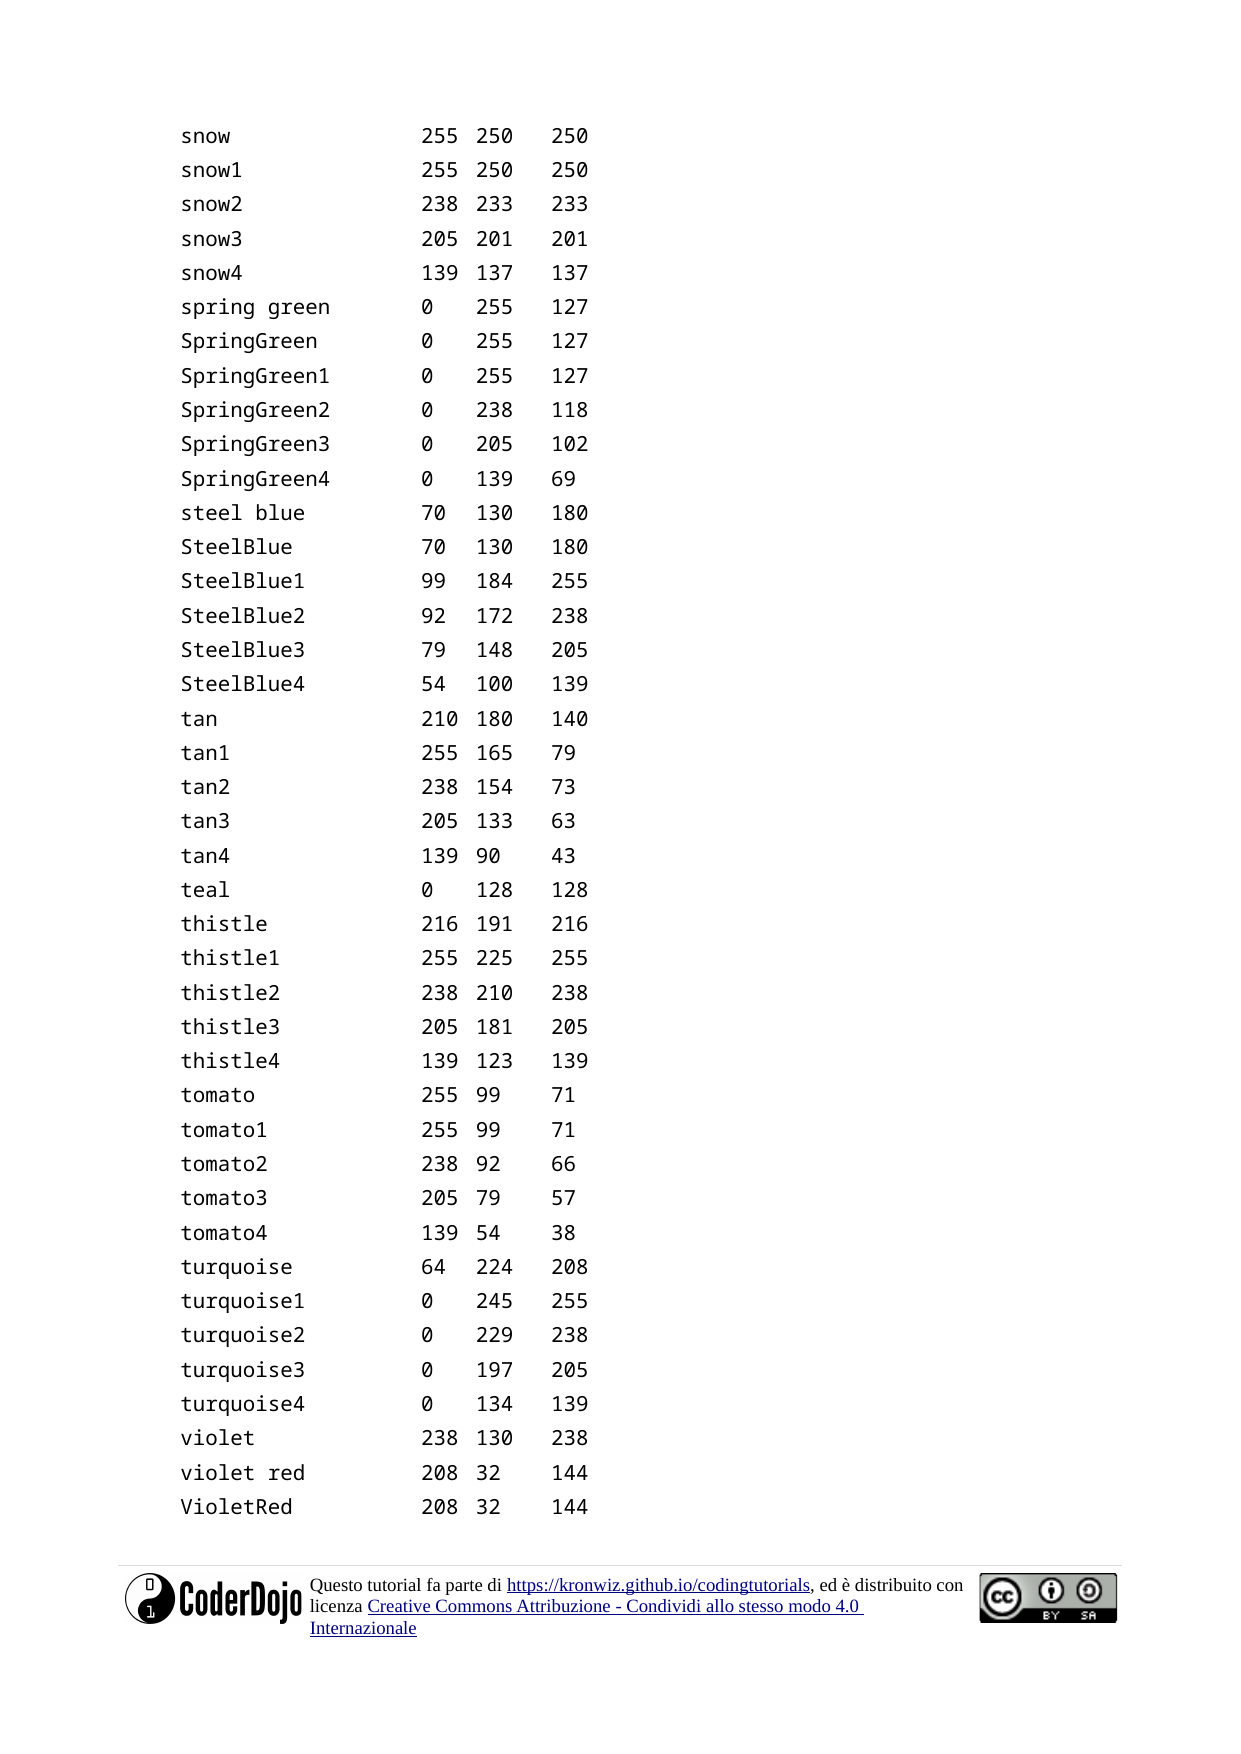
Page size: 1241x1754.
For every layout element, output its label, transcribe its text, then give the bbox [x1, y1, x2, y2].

table_cell tan1 [177, 735, 418, 769]
table_cell 133 [473, 804, 548, 838]
table_cell steel blue [177, 495, 418, 529]
table_cell 128 [548, 872, 610, 906]
table_cell thistle2 [177, 975, 418, 1009]
table_cell 32 [473, 1489, 548, 1523]
table_cell turquoise [177, 1249, 418, 1283]
table_cell 127 [548, 358, 610, 392]
table_cell tan [177, 701, 418, 735]
table_cell 64 [418, 1249, 473, 1283]
table_cell turquoise1 [177, 1283, 418, 1318]
table_cell thistle [177, 906, 418, 941]
table_cell 137 [548, 255, 610, 289]
table_cell 134 [473, 1386, 548, 1420]
table_cell tomato1 [177, 1112, 418, 1146]
table_cell 238 [548, 1318, 610, 1352]
table_cell 180 [473, 701, 548, 735]
table_cell 118 [548, 392, 610, 427]
table_cell 238 [548, 975, 610, 1009]
table_cell 255 [418, 1112, 473, 1146]
table_cell 137 [473, 255, 548, 289]
table_cell 238 [418, 1420, 473, 1455]
table_cell 102 [548, 427, 610, 461]
table_cell 172 [473, 598, 548, 632]
table_cell 255 [418, 735, 473, 769]
table_cell 73 [548, 769, 610, 803]
table_cell 148 [473, 632, 548, 666]
table_cell 140 [548, 701, 610, 735]
table_cell 92 [473, 1146, 548, 1181]
table_cell 154 [473, 769, 548, 803]
table_cell 139 [473, 461, 548, 495]
table_cell 139 [548, 666, 610, 701]
table_cell 238 [418, 975, 473, 1009]
table_cell 139 [418, 1215, 473, 1249]
table_cell 54 [473, 1215, 548, 1249]
table_cell 130 [473, 495, 548, 529]
table_cell 210 [473, 975, 548, 1009]
table_cell 63 [548, 804, 610, 838]
table_cell 233 [548, 187, 610, 221]
table_cell 205 [418, 1009, 473, 1043]
table_cell 0 [418, 1318, 473, 1352]
table_cell tomato4 [177, 1215, 418, 1249]
table_cell 224 [473, 1249, 548, 1283]
table_cell 130 [473, 1420, 548, 1455]
table_cell SteelBlue2 [177, 598, 418, 632]
table_cell 250 [548, 118, 610, 152]
table_cell 225 [473, 941, 548, 975]
table_cell 0 [418, 461, 473, 495]
table_cell 139 [548, 1044, 610, 1078]
table_cell teal [177, 872, 418, 906]
table_cell 70 [418, 529, 473, 564]
table_cell 245 [473, 1283, 548, 1318]
table_cell 216 [548, 906, 610, 941]
table_cell 238 [418, 187, 473, 221]
table_cell 0 [418, 324, 473, 358]
table_cell 210 [418, 701, 473, 735]
table_cell 250 [473, 118, 548, 152]
table_cell spring green [177, 290, 418, 324]
table_cell 250 [473, 153, 548, 187]
table_cell 205 [473, 427, 548, 461]
table_cell snow1 [177, 153, 418, 187]
table_cell 255 [473, 324, 548, 358]
table_cell thistle1 [177, 941, 418, 975]
table_cell 100 [473, 666, 548, 701]
table_cell 181 [473, 1009, 548, 1043]
table_cell SpringGreen2 [177, 392, 418, 427]
table_cell snow4 [177, 255, 418, 289]
table_cell 79 [473, 1181, 548, 1215]
table_cell tomato3 [177, 1181, 418, 1215]
table_cell SpringGreen1 [177, 358, 418, 392]
table_cell 216 [418, 906, 473, 941]
table_cell 0 [418, 290, 473, 324]
table_cell 208 [548, 1249, 610, 1283]
table_cell 238 [473, 392, 548, 427]
table_cell 32 [473, 1455, 548, 1489]
table_cell 238 [418, 1146, 473, 1181]
table_cell 38 [548, 1215, 610, 1249]
table_cell 127 [548, 290, 610, 324]
table_cell 92 [418, 598, 473, 632]
table_cell SteelBlue [177, 529, 418, 564]
table_cell 79 [418, 632, 473, 666]
table_cell 255 [418, 941, 473, 975]
table_cell 205 [548, 1009, 610, 1043]
table_cell 0 [418, 427, 473, 461]
table_cell 139 [418, 255, 473, 289]
table_cell SteelBlue3 [177, 632, 418, 666]
table_cell 201 [473, 221, 548, 255]
table_cell 0 [418, 1283, 473, 1318]
table_cell 255 [548, 1283, 610, 1318]
table_cell turquoise3 [177, 1352, 418, 1386]
table_cell 205 [418, 221, 473, 255]
table_cell 205 [418, 1181, 473, 1215]
table_cell SpringGreen [177, 324, 418, 358]
table_cell 0 [418, 358, 473, 392]
table_cell tan4 [177, 838, 418, 872]
table_cell 128 [473, 872, 548, 906]
table_cell 90 [473, 838, 548, 872]
table_cell 144 [548, 1489, 610, 1523]
picture [979, 1573, 1118, 1623]
table_cell 70 [418, 495, 473, 529]
table_cell 205 [548, 1352, 610, 1386]
table_cell tan2 [177, 769, 418, 803]
table_cell 255 [418, 1078, 473, 1112]
table_cell 184 [473, 564, 548, 598]
table_cell tan3 [177, 804, 418, 838]
table_cell 66 [548, 1146, 610, 1181]
table_cell 57 [548, 1181, 610, 1215]
table_cell 0 [418, 1386, 473, 1420]
table_cell 139 [548, 1386, 610, 1420]
table_cell 255 [473, 290, 548, 324]
table_cell 255 [548, 941, 610, 975]
table_cell 99 [473, 1078, 548, 1112]
table_cell 255 [473, 358, 548, 392]
table_cell 144 [548, 1455, 610, 1489]
table_cell 99 [473, 1112, 548, 1146]
table_cell 130 [473, 529, 548, 564]
table_cell 233 [473, 187, 548, 221]
table_cell 79 [548, 735, 610, 769]
table_cell 255 [418, 153, 473, 187]
table_cell VioletRed [177, 1489, 418, 1523]
table_cell 127 [548, 324, 610, 358]
table_cell 205 [548, 632, 610, 666]
table_cell turquoise4 [177, 1386, 418, 1420]
table_cell 165 [473, 735, 548, 769]
table_cell 229 [473, 1318, 548, 1352]
table_cell SpringGreen4 [177, 461, 418, 495]
table_cell SteelBlue4 [177, 666, 418, 701]
table_cell 205 [418, 804, 473, 838]
table_cell 255 [548, 564, 610, 598]
table_cell snow [177, 118, 418, 152]
table_cell tomato2 [177, 1146, 418, 1181]
table_cell 201 [548, 221, 610, 255]
table_cell violet [177, 1420, 418, 1455]
table_cell tomato [177, 1078, 418, 1112]
picture [125, 1573, 302, 1624]
table_cell SpringGreen3 [177, 427, 418, 461]
table_cell 0 [418, 1352, 473, 1386]
table_cell 54 [418, 666, 473, 701]
table_cell 43 [548, 838, 610, 872]
table_cell thistle4 [177, 1044, 418, 1078]
table_cell turquoise2 [177, 1318, 418, 1352]
table_cell 238 [548, 598, 610, 632]
table_cell 99 [418, 564, 473, 598]
table_cell 0 [418, 392, 473, 427]
table_cell 139 [418, 1044, 473, 1078]
table_cell violet red [177, 1455, 418, 1489]
table_cell SteelBlue1 [177, 564, 418, 598]
table_cell 180 [548, 495, 610, 529]
table_cell 139 [418, 838, 473, 872]
table_cell 71 [548, 1112, 610, 1146]
table_cell 69 [548, 461, 610, 495]
table_cell thistle3 [177, 1009, 418, 1043]
table_cell 191 [473, 906, 548, 941]
table_cell 197 [473, 1352, 548, 1386]
table_cell 238 [418, 769, 473, 803]
table_cell 180 [548, 529, 610, 564]
table_cell 123 [473, 1044, 548, 1078]
table_cell 208 [418, 1455, 473, 1489]
table_cell 71 [548, 1078, 610, 1112]
table_cell snow3 [177, 221, 418, 255]
table_cell snow2 [177, 187, 418, 221]
table_cell 0 [418, 872, 473, 906]
table_cell 255 [418, 118, 473, 152]
table_cell 238 [548, 1420, 610, 1455]
table_cell 208 [418, 1489, 473, 1523]
table_cell 250 [548, 153, 610, 187]
